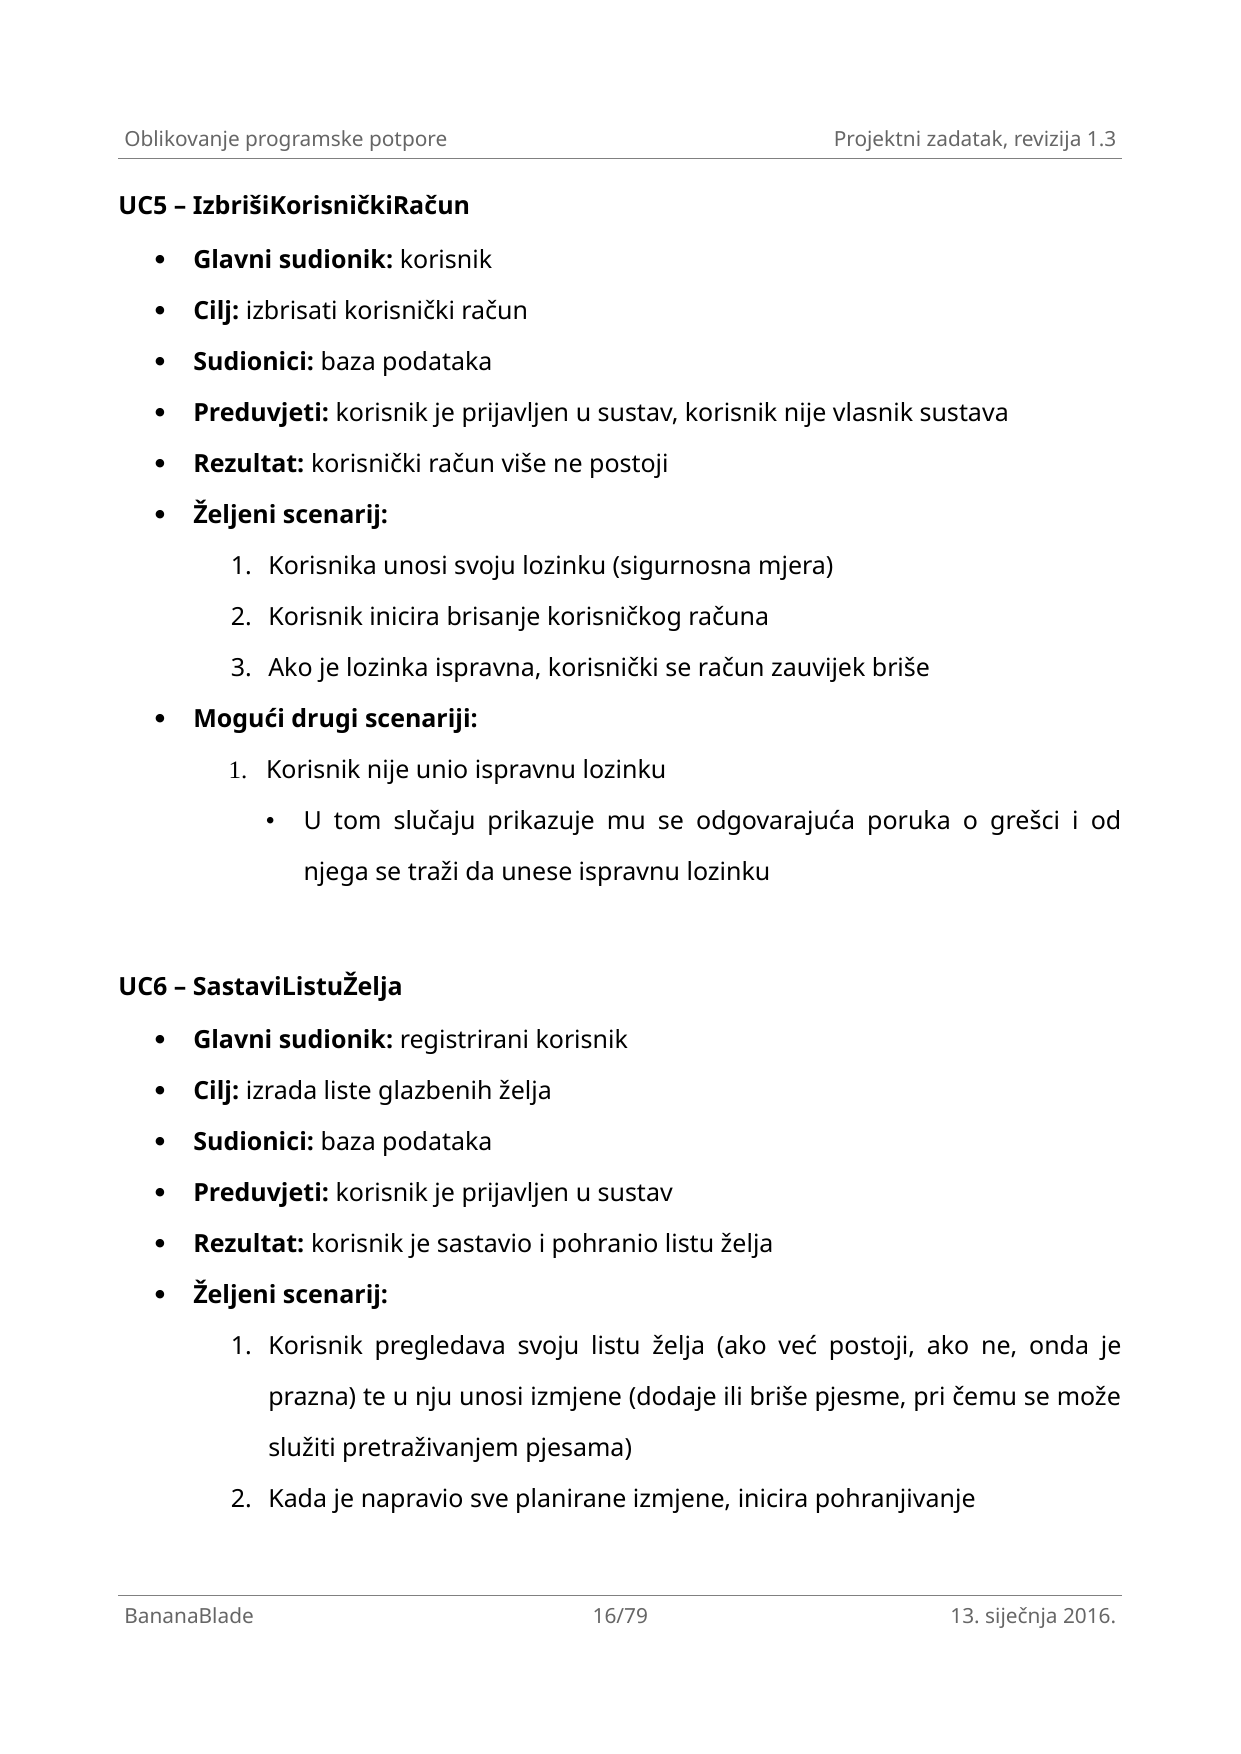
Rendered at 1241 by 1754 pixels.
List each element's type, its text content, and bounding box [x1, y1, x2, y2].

list Kada je napravio sve planirane izmjene, inicira pohranjivanje [231, 1481, 1122, 1515]
list Sudionici: baza podataka [156, 343, 1122, 377]
list Preduvjeti: korisnik je prijavljen u sustav [156, 1175, 1122, 1209]
list Željeni scenarij: [156, 1277, 1122, 1311]
list Preduvjeti: korisnik je prijavljen u sustav, korisnik nije vlasnik sustava [156, 394, 1122, 428]
list Glavni sudionik: korisnik [156, 241, 1122, 275]
list Željeni scenarij: [156, 497, 1122, 531]
list Cilj: izrada liste glazbenih želja [156, 1073, 1122, 1107]
list U tom slučaju prikazuje mu se odgovarajuća poruka o grešci i od njega se traži da unese ispravnu lozinku [266, 803, 1122, 888]
list Korisnik pregledava svoju listu želja (ako već postoji, ako ne, onda je prazna) te u nju unosi izmjene (dodaje ili briše pjesme, pri čemu se može služiti pretraživanjem pjesama) [231, 1328, 1122, 1464]
list Korisnik inicira brisanje korisničkog računa [231, 599, 1122, 633]
list Sudionici: baza podataka [156, 1124, 1122, 1158]
list Korisnika unosi svoju lozinku (sigurnosna mjera) [231, 548, 1122, 582]
list Ako je lozinka ispravna, korisnički se račun zauvijek briše [231, 650, 1122, 684]
list Mogući drugi scenariji: [156, 701, 1122, 735]
subtitle UC6 – SastaviListuŽelja [118, 968, 1122, 1002]
list Rezultat: korisnički račun više ne postoji [156, 446, 1122, 479]
list Cilj: izbrisati korisnički račun [156, 292, 1122, 326]
subtitle UC5 – IzbrišiKorisničkiRačun [118, 188, 1122, 222]
list Glavni sudionik: registrirani korisnik [156, 1022, 1122, 1056]
list Korisnik nije unio ispravnu lozinku [228, 752, 1122, 786]
list Rezultat: korisnik je sastavio i pohranio listu želja [156, 1226, 1122, 1260]
